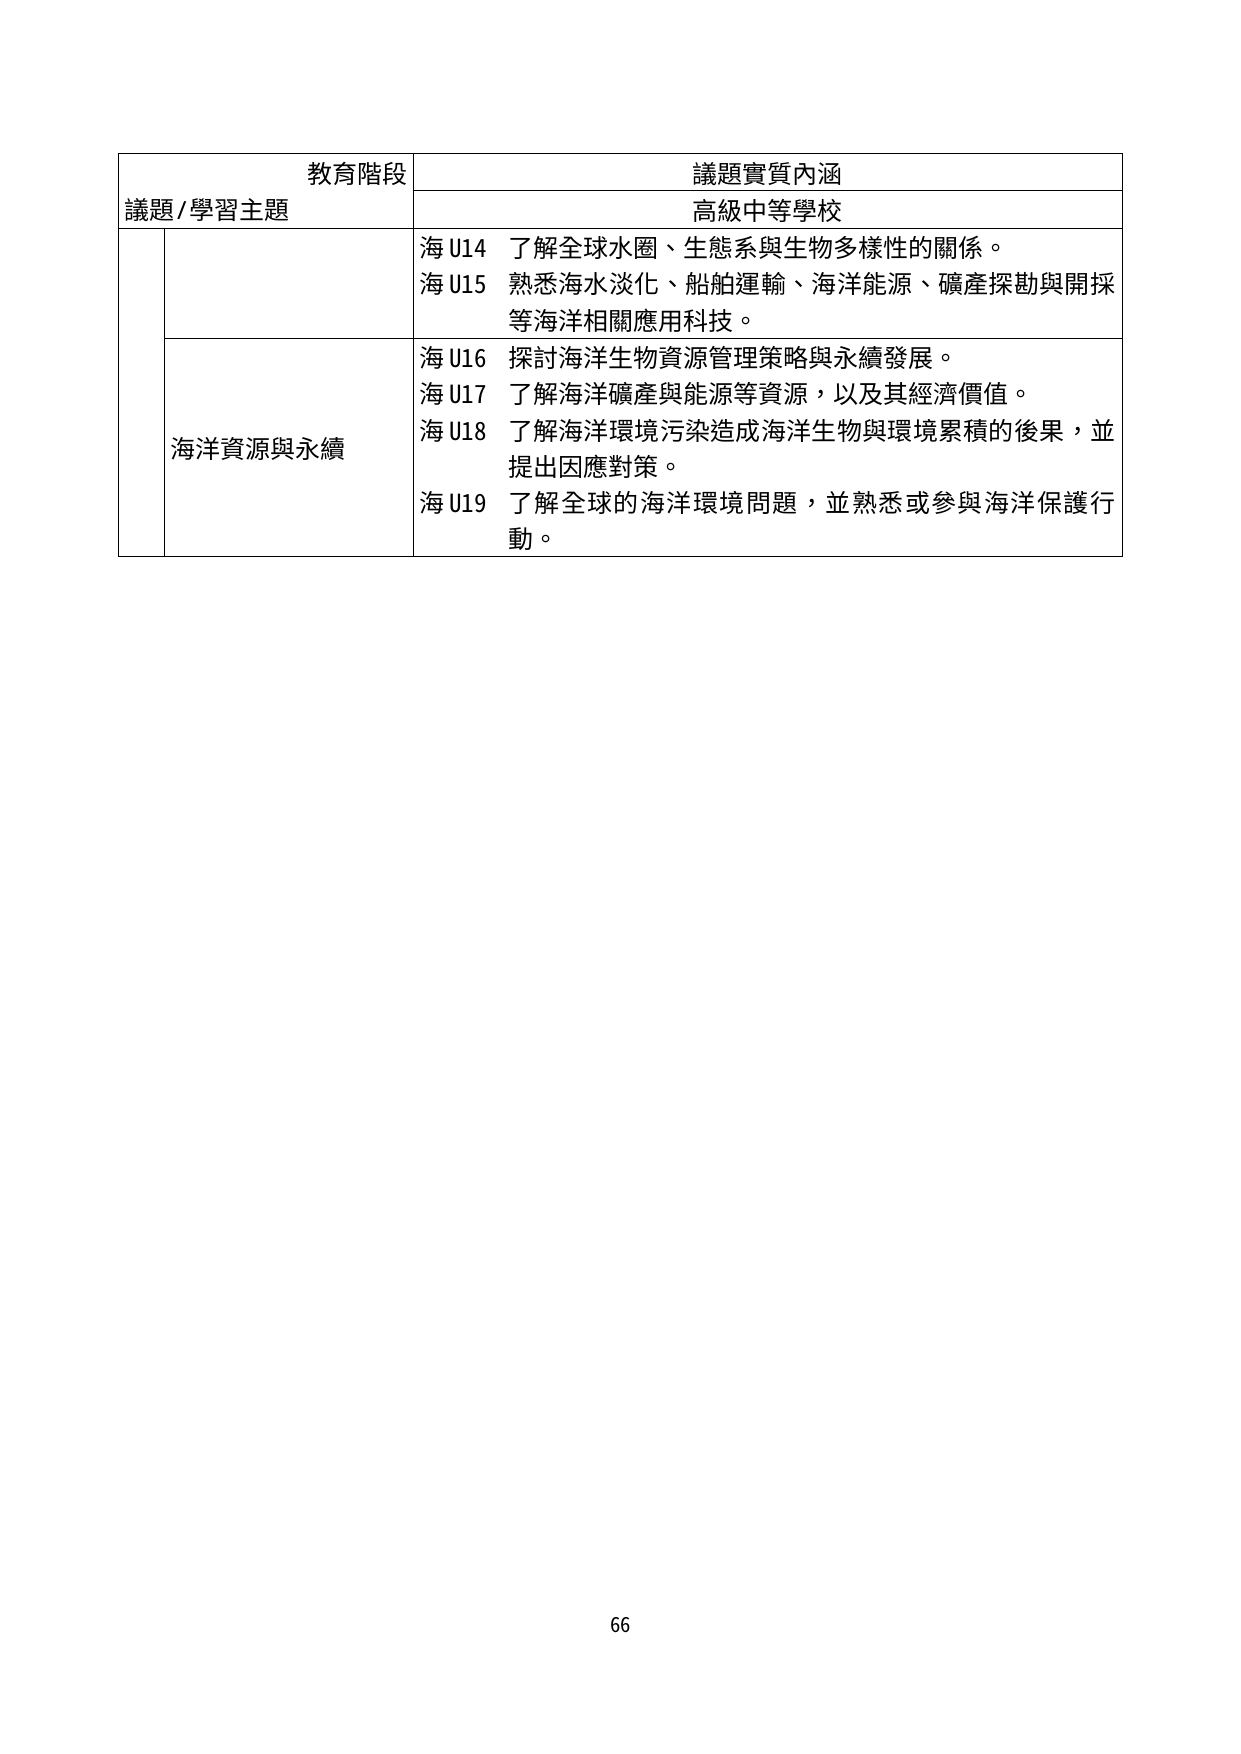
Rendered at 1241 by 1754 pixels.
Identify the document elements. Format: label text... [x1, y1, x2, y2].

table_cell 海洋資源與永續 [165, 339, 413, 556]
table_header 教育階段 議題/學習主題 [119, 154, 413, 228]
table_cell 了解全球水圈、生態系與生物多樣性的關係。 熟悉海水淡化、船舶運輸、海洋能源、礦產探勘與開採等海洋相關應用科技。 [502, 229, 1122, 337]
table_header 議題實質內涵 [414, 154, 1122, 190]
table_cell [119, 229, 164, 556]
table_cell 探討海洋生物資源管理策略與永續發展。 了解海洋礦產與能源等資源，以及其經濟價值。 了解海洋環境污染造成海洋生物與環境累積的後果，並提出因應對策。 了解全球的海洋環境問題，並熟悉或參與海洋保護行動。 [502, 339, 1122, 556]
table_cell 高級中等學校 [414, 191, 1122, 228]
table_cell 海U14 海U15 [414, 229, 502, 337]
table_cell 海U16 海U17 海U18 海U19 [414, 339, 502, 556]
table_cell [165, 229, 413, 337]
